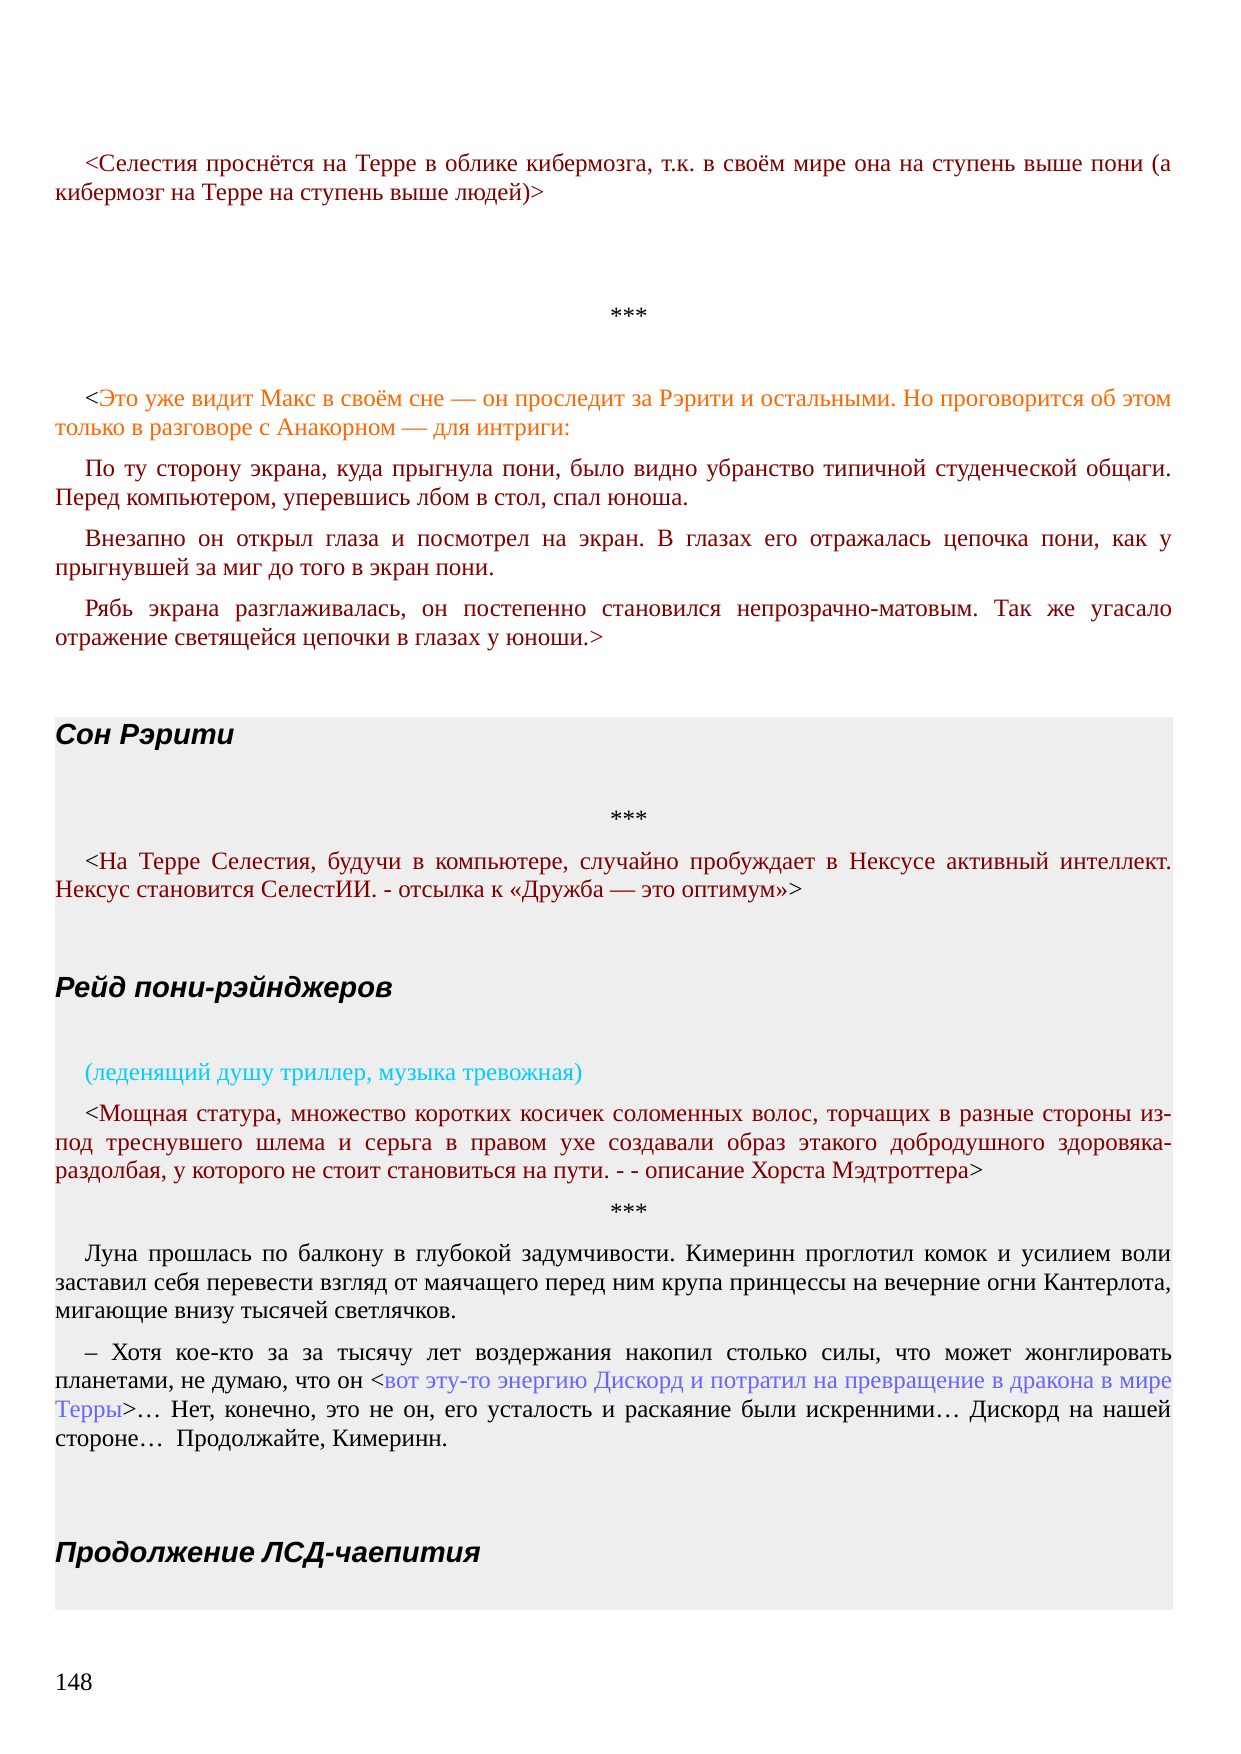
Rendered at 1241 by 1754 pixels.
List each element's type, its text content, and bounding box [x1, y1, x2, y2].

text <Селестия проснётся на Терре в облике кибермозга, т.к. в своём мире она на ступень выше пони (а кибермозг на Терре на ступень выше людей)> [55, 148, 1173, 206]
text *** [55, 301, 1173, 330]
text *** [55, 1197, 1173, 1226]
text <На Терре Селестия, будучи в компьютере, случайно пробуждает в Нексусе активный интеллект. Нексус становится СелестИИ. - отсылка к «Дружба — это оптимум»> [55, 846, 1173, 903]
text – Хотя кое-кто за за тысячу лет воздержания накопил столько силы, что может жонглировать планетами, не думаю, что он <вот эту-то энергию Дискорд и потратил на превращение в дракона в мире Терры>… Нет, конечно, это не он, его усталость и раскаяние были искренними… Дискорд на нашей стороне… Продолжайте, Кимеринн. [55, 1337, 1173, 1452]
text <Мощная статура, множество коротких косичек соломенных волос, торчащих в разные стороны из-под треснувшего шлема и серьга в правом ухе создавали образ этакого добродушного здоровяка-раздолбая, у которого не стоит становиться на пути. - - описание Хорста Мэдтроттера> [55, 1098, 1173, 1184]
text (леденящий душу триллер, музыка тревожная) [55, 1057, 1173, 1086]
subtitle Продолжение ЛСД-чаепития [55, 1535, 1173, 1569]
text Рябь экрана разглаживалась, он постепенно становился непрозрачно-матовым. Так же угасало отражение светящейся цепочки в глазах у юноши.> [55, 593, 1173, 651]
text *** [55, 804, 1173, 833]
text <Это уже видит Макс в своём сне — он проследит за Рэрити и остальными. Но проговорится об этом только в разговоре с Анакорном — для интриги: [55, 383, 1173, 441]
text Луна прошлась по балкону в глубокой задумчивости. Кимеринн проглотил комок и усилием воли заставил себя перевести взгляд от маячащего перед ним крупа принцессы на вечерние огни Кантерлота, мигающие внизу тысячей светлячков. [55, 1238, 1173, 1324]
subtitle Сон Рэрити [55, 717, 1173, 751]
text Внезапно он открыл глаза и посмотрел на экран. В глазах его отражалась цепочка пони, как у прыгнувшей за миг до того в экран пони. [55, 523, 1173, 581]
subtitle Рейд пони-рэйнджеров [55, 969, 1173, 1003]
text По ту сторону экрана, куда прыгнула пони, было видно убранство типичной студенческой общаги. Перед компьютером, уперевшись лбом в стол, спал юноша. [55, 453, 1173, 511]
